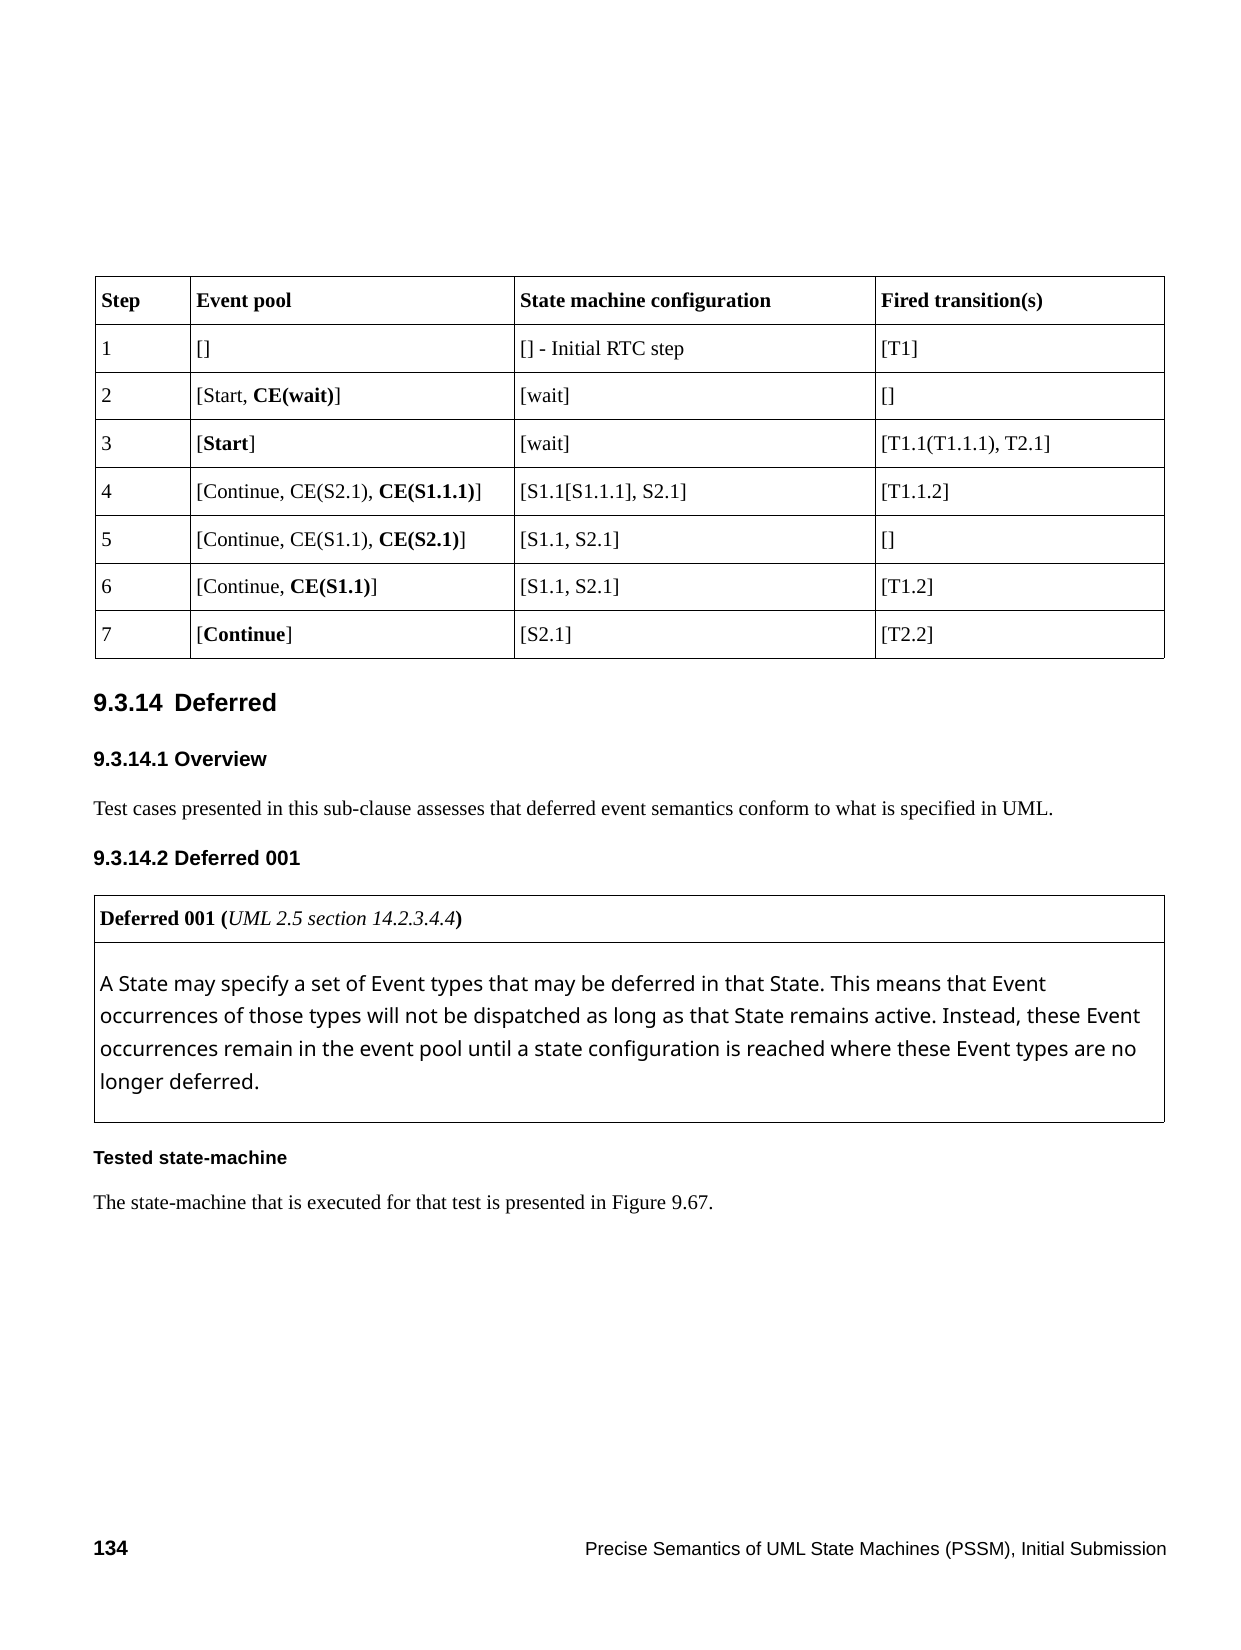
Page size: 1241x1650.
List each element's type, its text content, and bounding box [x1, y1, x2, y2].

subtitle Tested state-machine [93, 1147, 1164, 1169]
table_cell 1 [96, 325, 190, 372]
table_cell [T1.1(T1.1.1), T2.1] [876, 420, 1164, 467]
table_cell [Start, CE(wait)] [191, 373, 514, 419]
table_cell [wait] [515, 420, 875, 467]
table_cell 5 [96, 516, 190, 562]
table_cell 6 [96, 564, 190, 610]
table_cell [] [876, 516, 1164, 562]
table_cell [T1] [876, 325, 1164, 372]
table_cell [S1.1, S2.1] [515, 516, 875, 562]
table_cell [Continue] [191, 611, 514, 658]
table_cell 3 [96, 420, 190, 467]
table_header State machine configuration [515, 277, 875, 324]
table_cell [S1.1[S1.1.1], S2.1] [515, 468, 875, 515]
subtitle Overview [93, 745, 1164, 770]
table_header Fired transition(s) [876, 277, 1164, 324]
table_cell A State may specify a set of Event types that may be deferred in that State. This means that Event occurrences of those types will not be dispatched as long as that State remains active. Instead, these Event occurrences remain in the event pool until a state configuration is reached where these Event types are no longer deferred. [95, 943, 1164, 1122]
table_cell [Continue, CE(S1.1), CE(S2.1)] [191, 516, 514, 562]
table_cell 4 [96, 468, 190, 515]
table_cell [Start] [191, 420, 514, 467]
table_cell [Continue, CE(S2.1), CE(S1.1.1)] [191, 468, 514, 515]
table_cell [S1.1, S2.1] [515, 564, 875, 610]
table_cell 7 [96, 611, 190, 658]
table_cell [] [191, 325, 514, 372]
table_cell 2 [96, 373, 190, 419]
table_cell [Continue, CE(S1.1)] [191, 564, 514, 610]
table_cell [] [876, 373, 1164, 419]
subtitle Deferred 001 [93, 844, 1164, 869]
table_cell [wait] [515, 373, 875, 419]
subtitle Deferred [93, 687, 1164, 716]
text Test cases presented in this sub-clause assesses that deferred event semantics conform to what is specified in UML. [93, 795, 1164, 819]
text The state-machine that is executed for that test is presented in Figure 9.67. [93, 1190, 1164, 1214]
table_header Step [96, 277, 190, 324]
table_cell [] - Initial RTC step [515, 325, 875, 372]
table_header Deferred 001 (UML 2.5 section 14.2.3.4.4) [95, 896, 1164, 942]
table_cell [T2.2] [876, 611, 1164, 658]
table_cell [S2.1] [515, 611, 875, 658]
table_cell [T1.2] [876, 564, 1164, 610]
table_header Event pool [191, 277, 514, 324]
table_cell [T1.1.2] [876, 468, 1164, 515]
